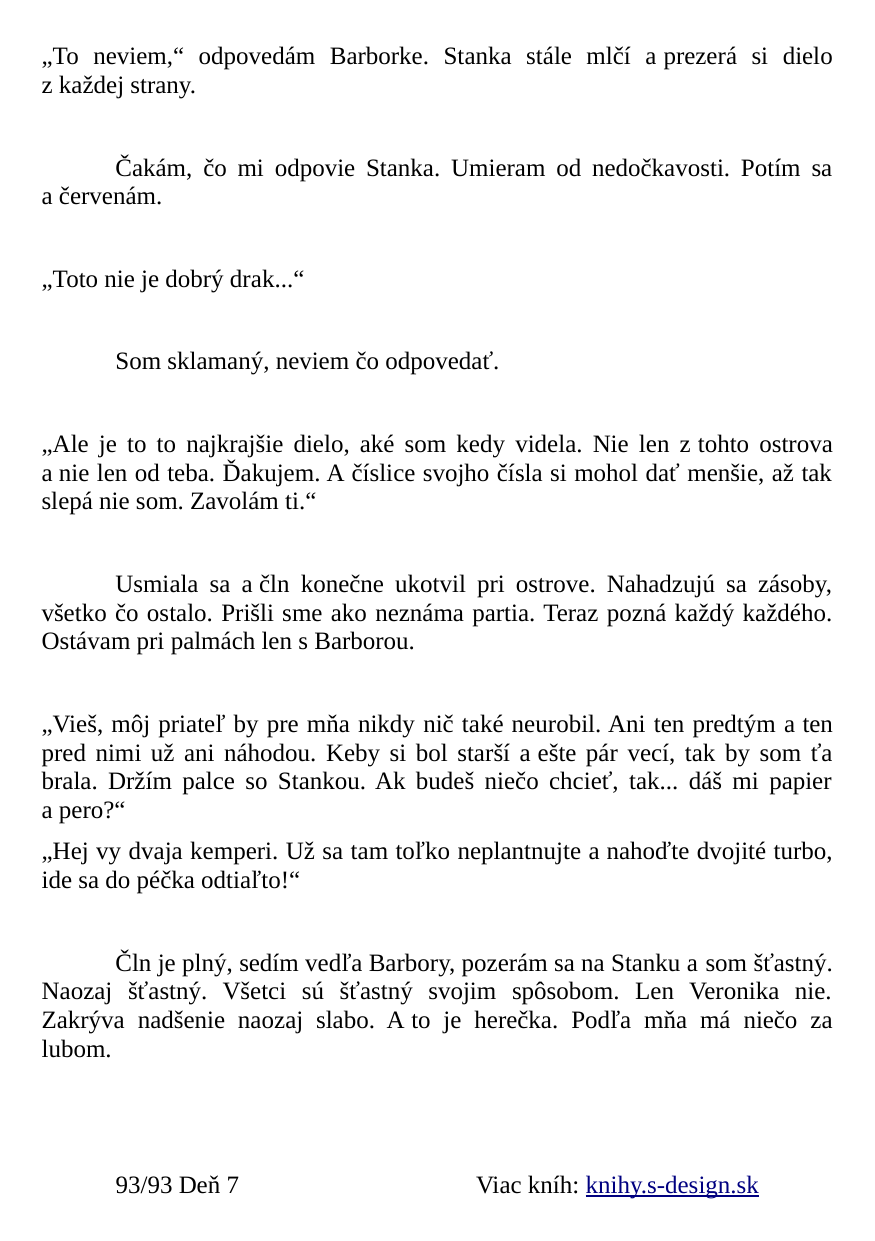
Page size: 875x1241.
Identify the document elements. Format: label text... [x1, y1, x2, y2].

text Čln je plný, sedím vedľa Barbory, pozerám sa na Stanku a som šťastný. Naozaj šťastný. Všetci sú šťastný svojim spôsobom. Len Veronika nie. Zakrýva nadšenie naozaj slabo. A to je herečka. Podľa mňa má niečo za lubom. [41, 948, 833, 1063]
text „Toto nie je dobrý drak...“ [41, 264, 833, 293]
text Som sklamaný, neviem čo odpovedať. [41, 346, 833, 375]
text „To neviem,“ odpovedám Barborke. Stanka stále mlčí a prezerá si dielo z každej strany. [41, 41, 833, 99]
text Čakám, čo mi odpovie Stanka. Umieram od nedočkavosti. Potím sa a červenám. [41, 153, 833, 210]
text „Hej vy dvaja kemperi. Už sa tam toľko neplantnujte a nahoďte dvojité turbo, ide sa do péčka odtiaľto!“ [41, 836, 833, 894]
text „Vieš, môj priateľ by pre mňa nikdy nič také neurobil. Ani ten predtým a ten pred nimi už ani náhodou. Keby si bol starší a ešte pár vecí, tak by som ťa brala. Držím palce so Stankou. Ak budeš niečo chcieť, tak... dáš mi papier a pero?“ [41, 709, 833, 824]
text „Ale je to to najkrajšie dielo, aké som kedy videla. Nie len z tohto ostrova a nie len od teba. Ďakujem. A číslice svojho čísla si mohol dať menšie, až tak slepá nie som. Zavolám ti.“ [41, 429, 833, 515]
text Usmiala sa a čln konečne ukotvil pri ostrove. Nahadzujú sa zásoby, všetko čo ostalo. Prišli sme ako neznáma partia. Teraz pozná každý každého. Ostávam pri palmách len s Barborou. [41, 569, 833, 655]
